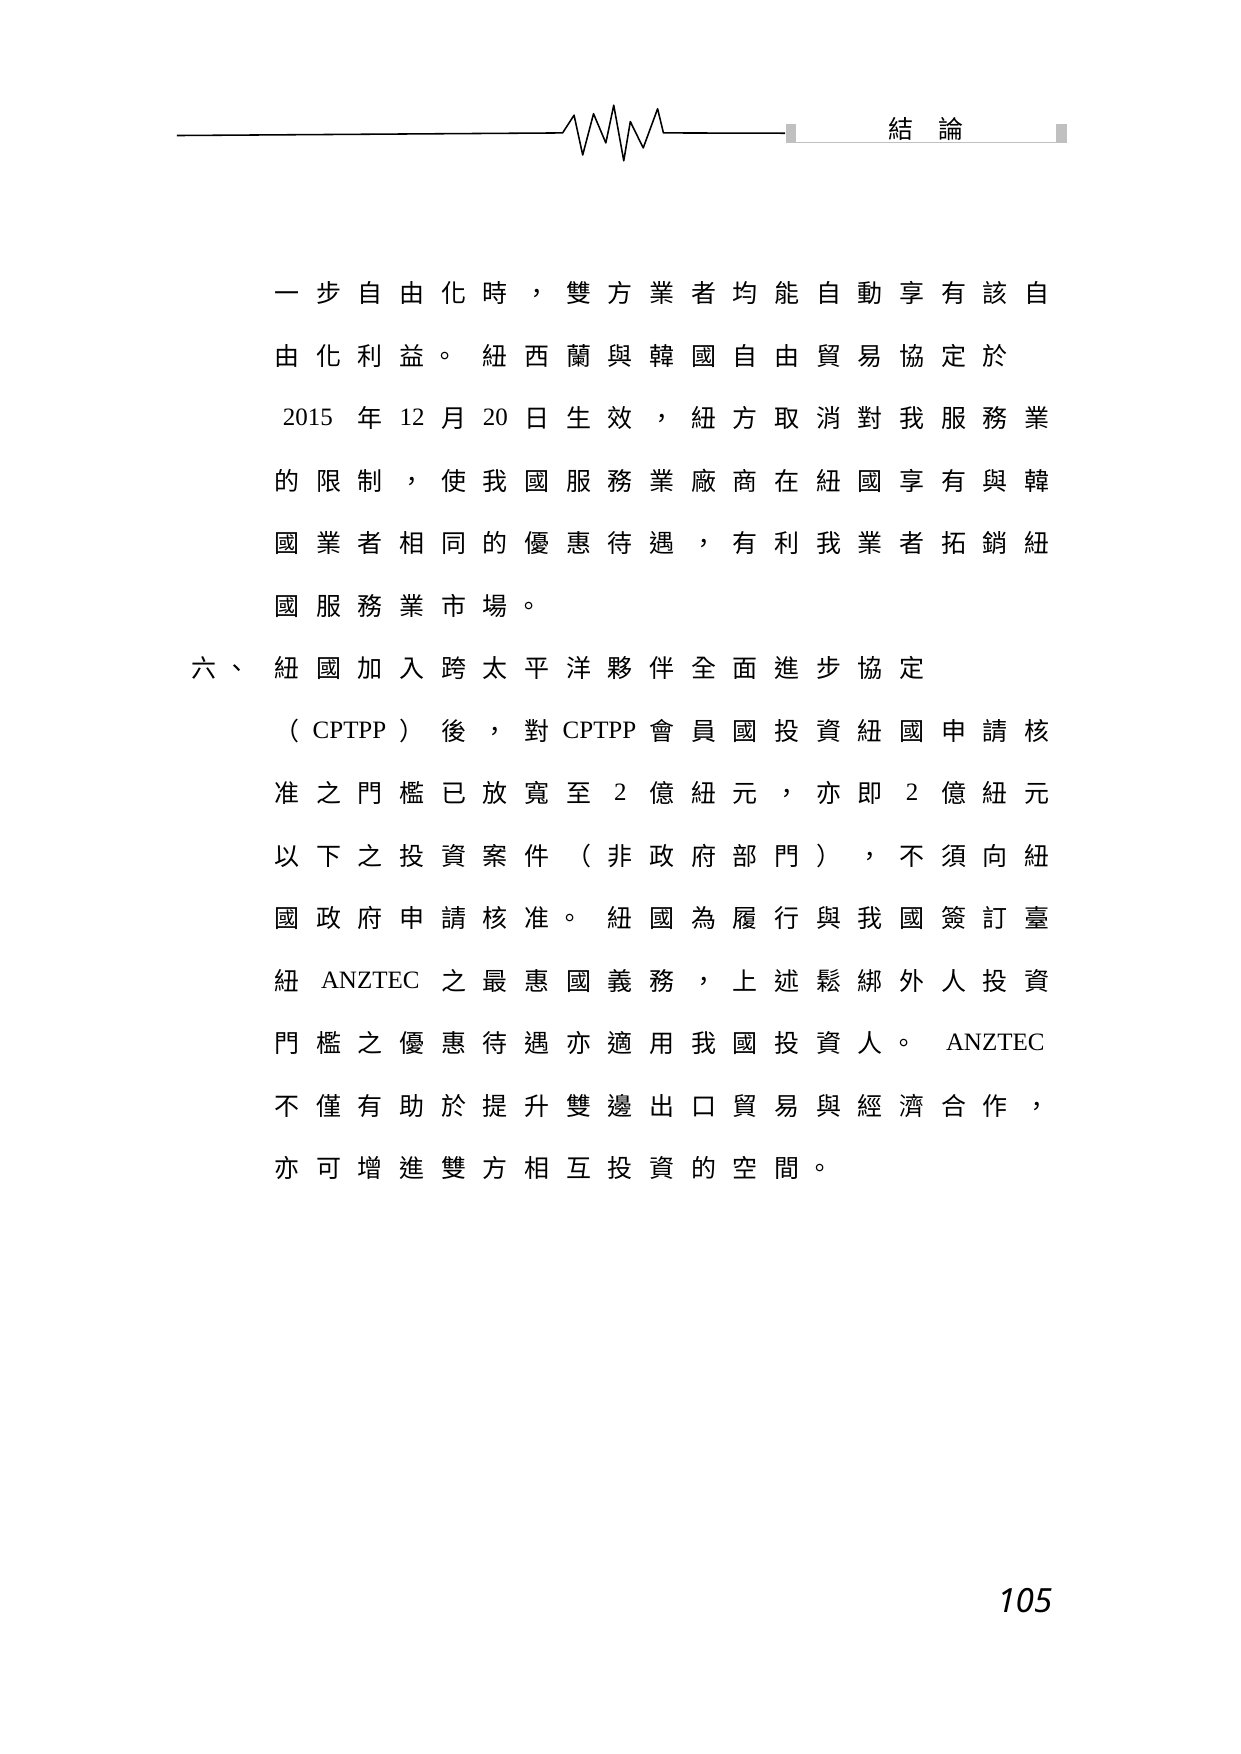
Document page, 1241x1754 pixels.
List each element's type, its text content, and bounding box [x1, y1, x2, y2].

text 一步自由化時，雙方業者均能自動享有該自由化利益。紐西蘭與韓國自由貿易協定於2015年12月20日生效，紐方取消對我服務業的限制，使我國服務業廠商在紐國享有與韓國業者相同的優惠待遇，有利我業者拓銷紐國服務業市場。 [183, 250, 1058, 625]
text 六、紐國加入跨太平洋夥伴全面進步協定（CPTPP）後，對CPTPP會員國投資紐國申請核准之門檻已放寬至2億紐元，亦即2億紐元以下之投資案件（非政府部門），不須向紐國政府申請核准。紐國為履行與我國簽訂臺紐ANZTEC之最惠國義務，上述鬆綁外人投資門檻之優惠待遇亦適用我國投資人。ANZTEC不僅有助於提升雙邊出口貿易與經濟合作，亦可增進雙方相互投資的空間。 [183, 625, 1058, 1188]
